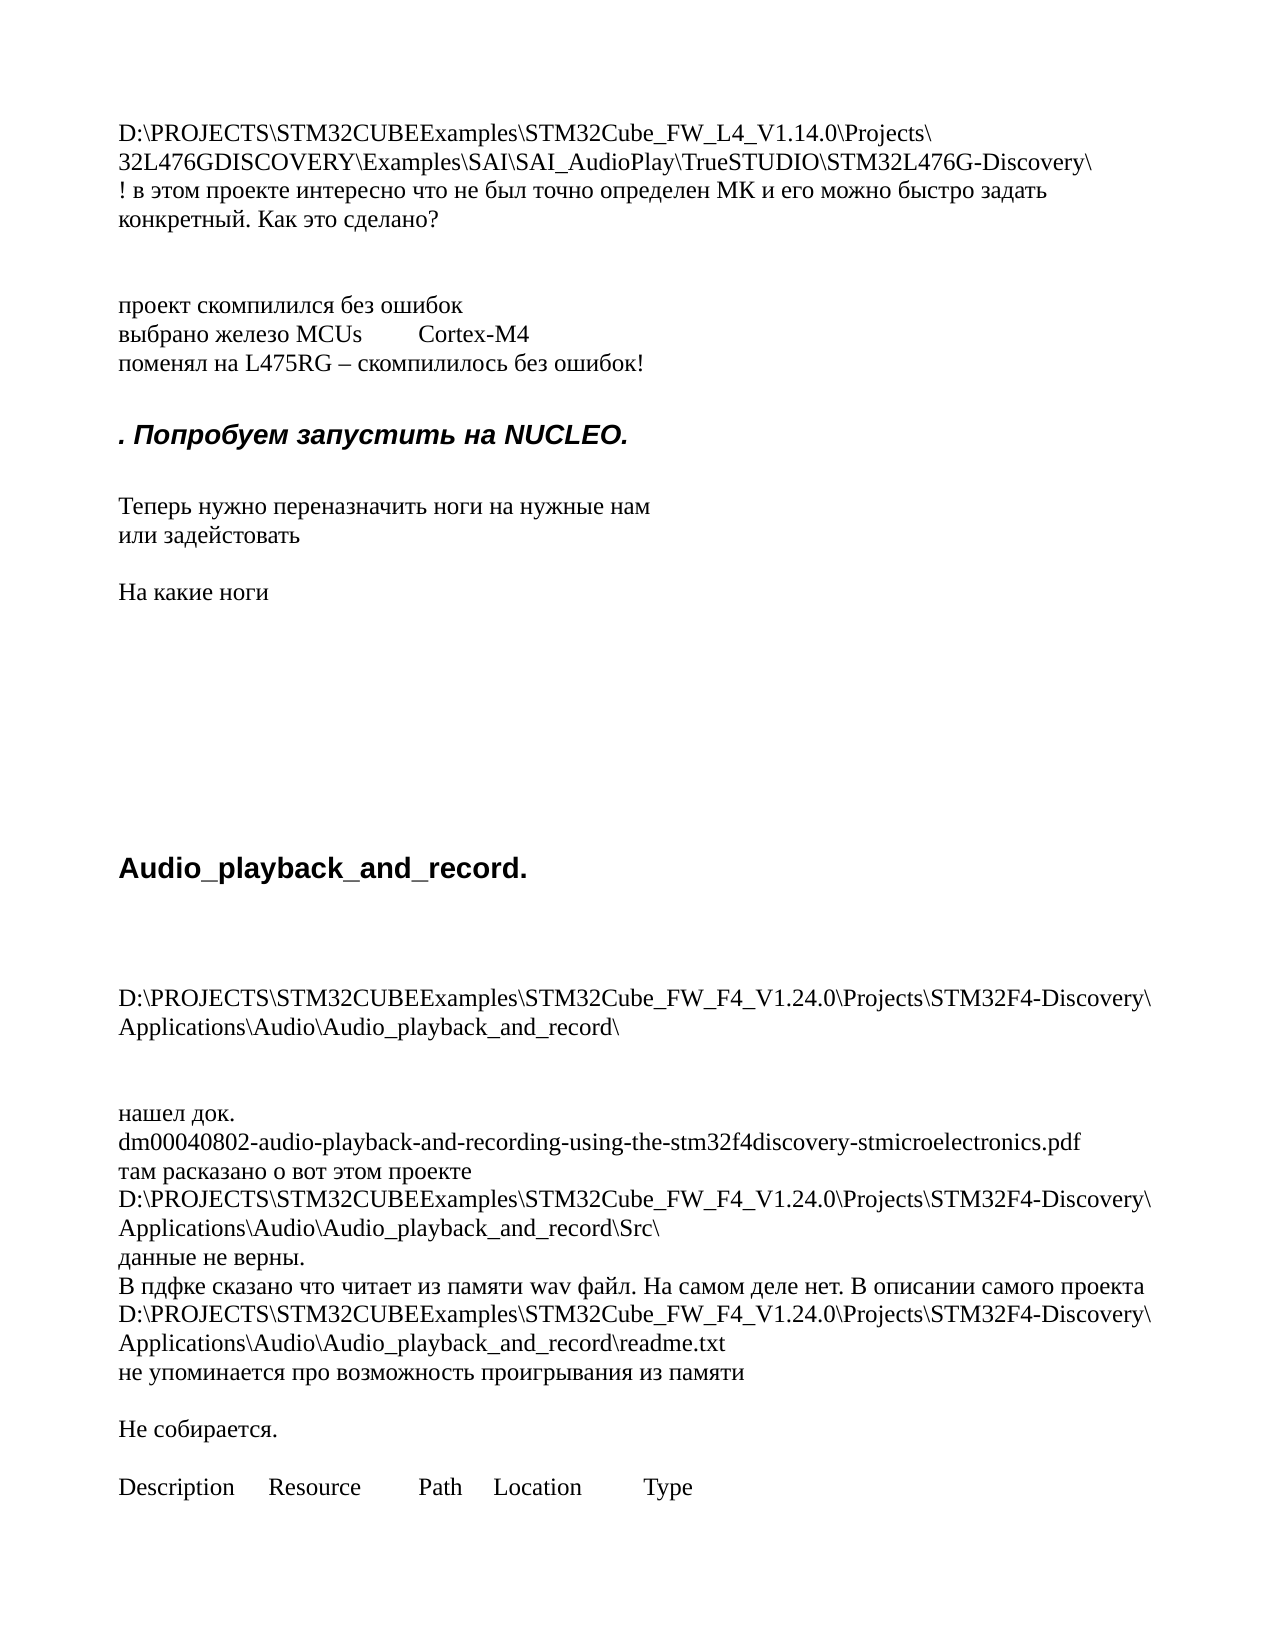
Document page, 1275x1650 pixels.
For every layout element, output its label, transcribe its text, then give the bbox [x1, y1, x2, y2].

text На какие ноги [118, 577, 1157, 606]
text данные не верны. [118, 1242, 1157, 1271]
text В пдфке сказано что читает из памяти wav файл. На самом деле нет. В описании самого проекта [118, 1271, 1157, 1299]
text выбрано железо MCUs Cortex-M4 [118, 319, 1157, 348]
text Description Resource Path Location Type [118, 1472, 1157, 1501]
text D:\PROJECTS\STM32CUBEExamples\STM32Cube_FW_F4_V1.24.0\Projects\STM32F4-Discovery\Applications\Audio\Audio_playback_and_record\readme.txt [118, 1299, 1157, 1357]
text Теперь нужно переназначить ноги на нужные нам [118, 491, 1157, 520]
subtitle . Попробуем запустить на NUCLEO. [118, 418, 1157, 450]
text нашел док. [118, 1098, 1157, 1127]
text или задейстовать [118, 520, 1157, 549]
text поменял на L475RG – скомпилилось без ошибок! [118, 348, 1157, 377]
text D:\PROJECTS\STM32CUBEExamples\STM32Cube_FW_F4_V1.24.0\Projects\STM32F4-Discovery\Applications\Audio\Audio_playback_and_record\ [118, 983, 1157, 1041]
text dm00040802-audio-playback-and-recording-using-the-stm32f4discovery-stmicroelectronics.pdf [118, 1127, 1157, 1156]
text Не собирается. [118, 1414, 1157, 1443]
text не упоминается про возможность проигрывания из памяти [118, 1357, 1157, 1386]
text ! в этом проекте интересно что не был точно определен МК и его можно быстро задать конкретный. Как это сделано? [118, 176, 1157, 233]
text D:\PROJECTS\STM32CUBEExamples\STM32Cube_FW_F4_V1.24.0\Projects\STM32F4-Discovery\Applications\Audio\Audio_playback_and_record\Src\ [118, 1184, 1157, 1242]
subtitle Audio_playback_and_record. [118, 851, 1157, 884]
text проект скомпилился без ошибок [118, 291, 1157, 319]
text D:\PROJECTS\STM32CUBEExamples\STM32Cube_FW_L4_V1.14.0\Projects\32L476GDISCOVERY\Examples\SAI\SAI_AudioPlay\TrueSTUDIO\STM32L476G-Discovery\ [118, 118, 1157, 176]
text там расказано о вот этом проекте [118, 1156, 1157, 1184]
